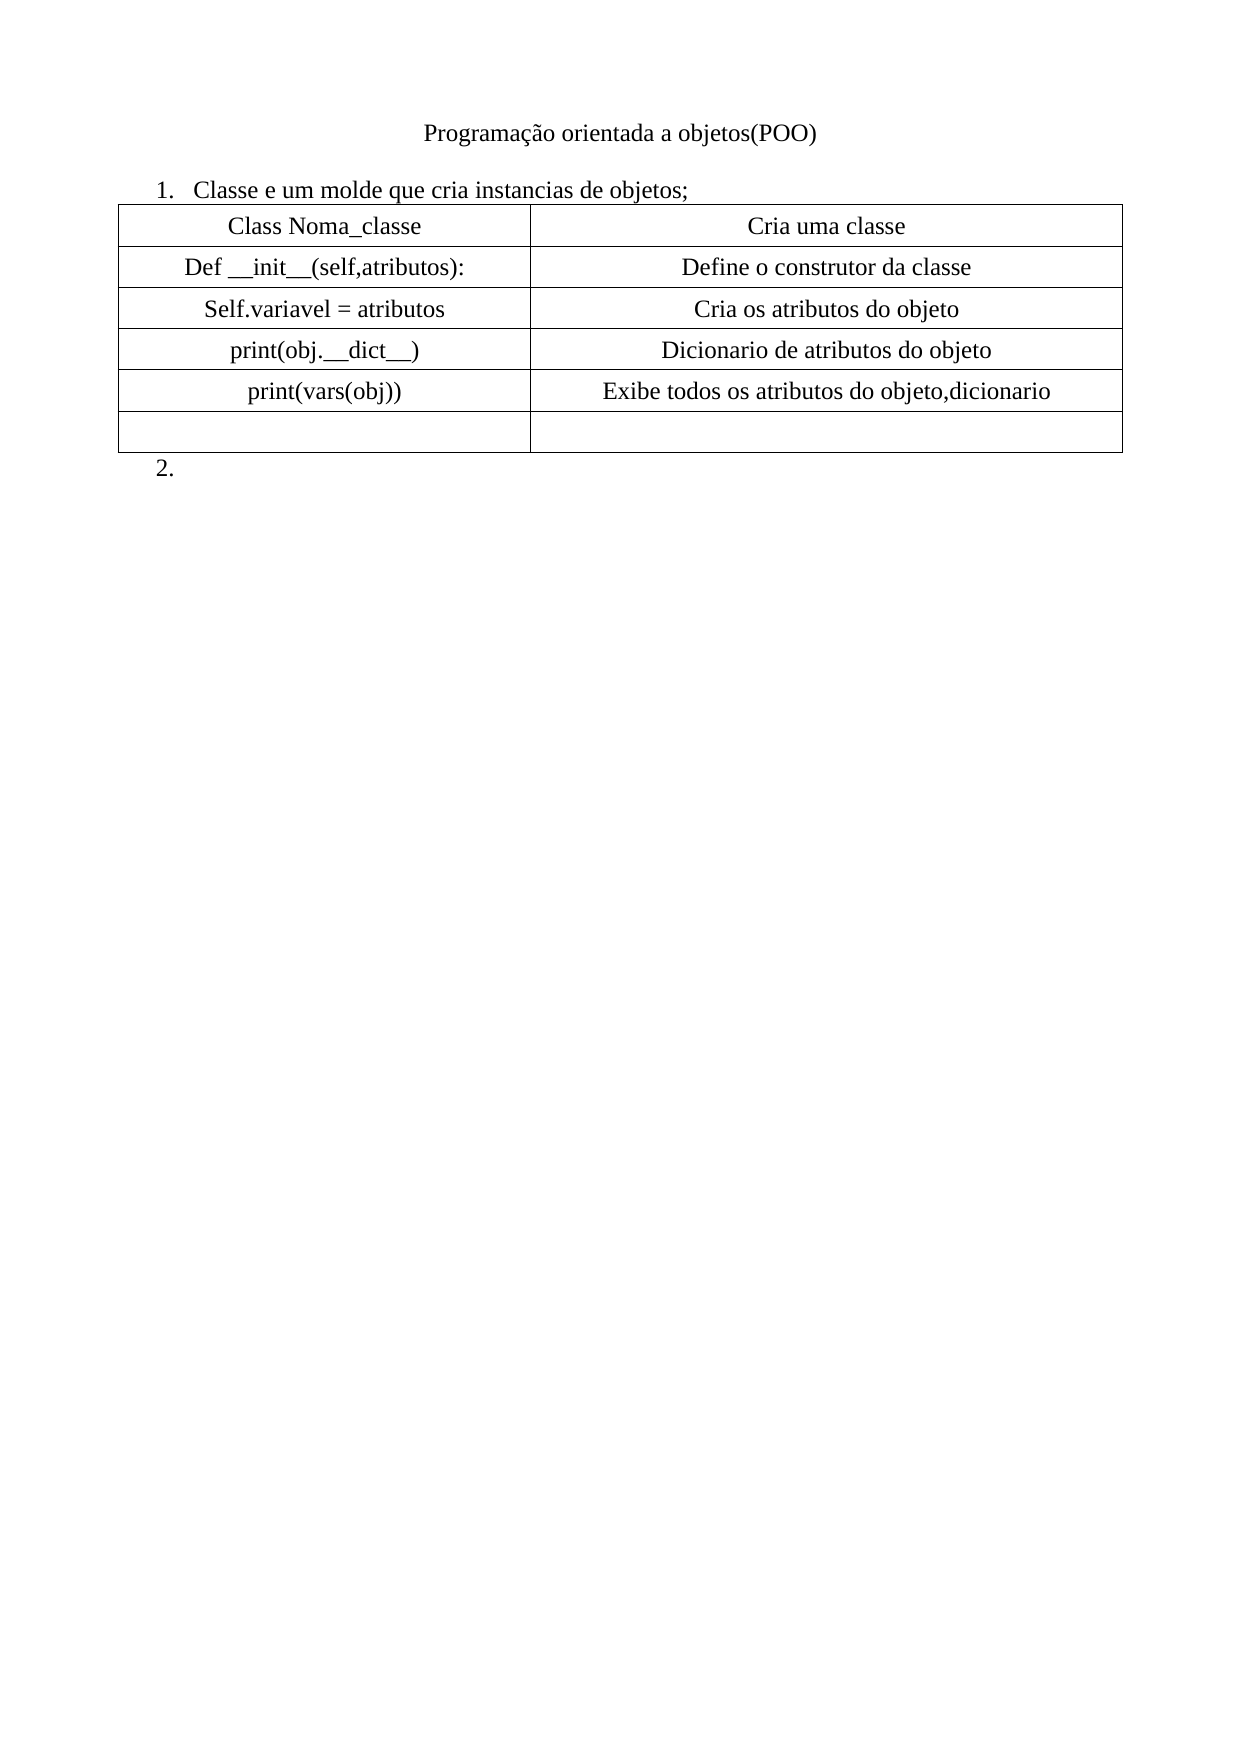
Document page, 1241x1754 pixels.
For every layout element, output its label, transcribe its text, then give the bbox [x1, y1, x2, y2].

text Programação orientada a objetos(POO) [118, 118, 1122, 147]
table_header Class Noma_classe [119, 205, 530, 246]
table_cell print(obj.__dict__) [119, 329, 530, 369]
table_cell Exibe todos os atributos do objeto,dicionario [531, 370, 1122, 411]
table_cell Cria os atributos do objeto [531, 288, 1122, 328]
list Classe e um molde que cria instancias de objetos; [156, 176, 1122, 204]
table_cell [531, 412, 1122, 452]
table_cell Dicionario de atributos do objeto [531, 329, 1122, 369]
table_cell print(vars(obj)) [119, 370, 530, 411]
table_cell Def __init__(self,atributos): [119, 247, 530, 287]
table_cell Self.variavel = atributos [119, 288, 530, 328]
table_cell [119, 412, 530, 452]
table_header Cria uma classe [531, 205, 1122, 246]
table_cell Define o construtor da classe [531, 247, 1122, 287]
